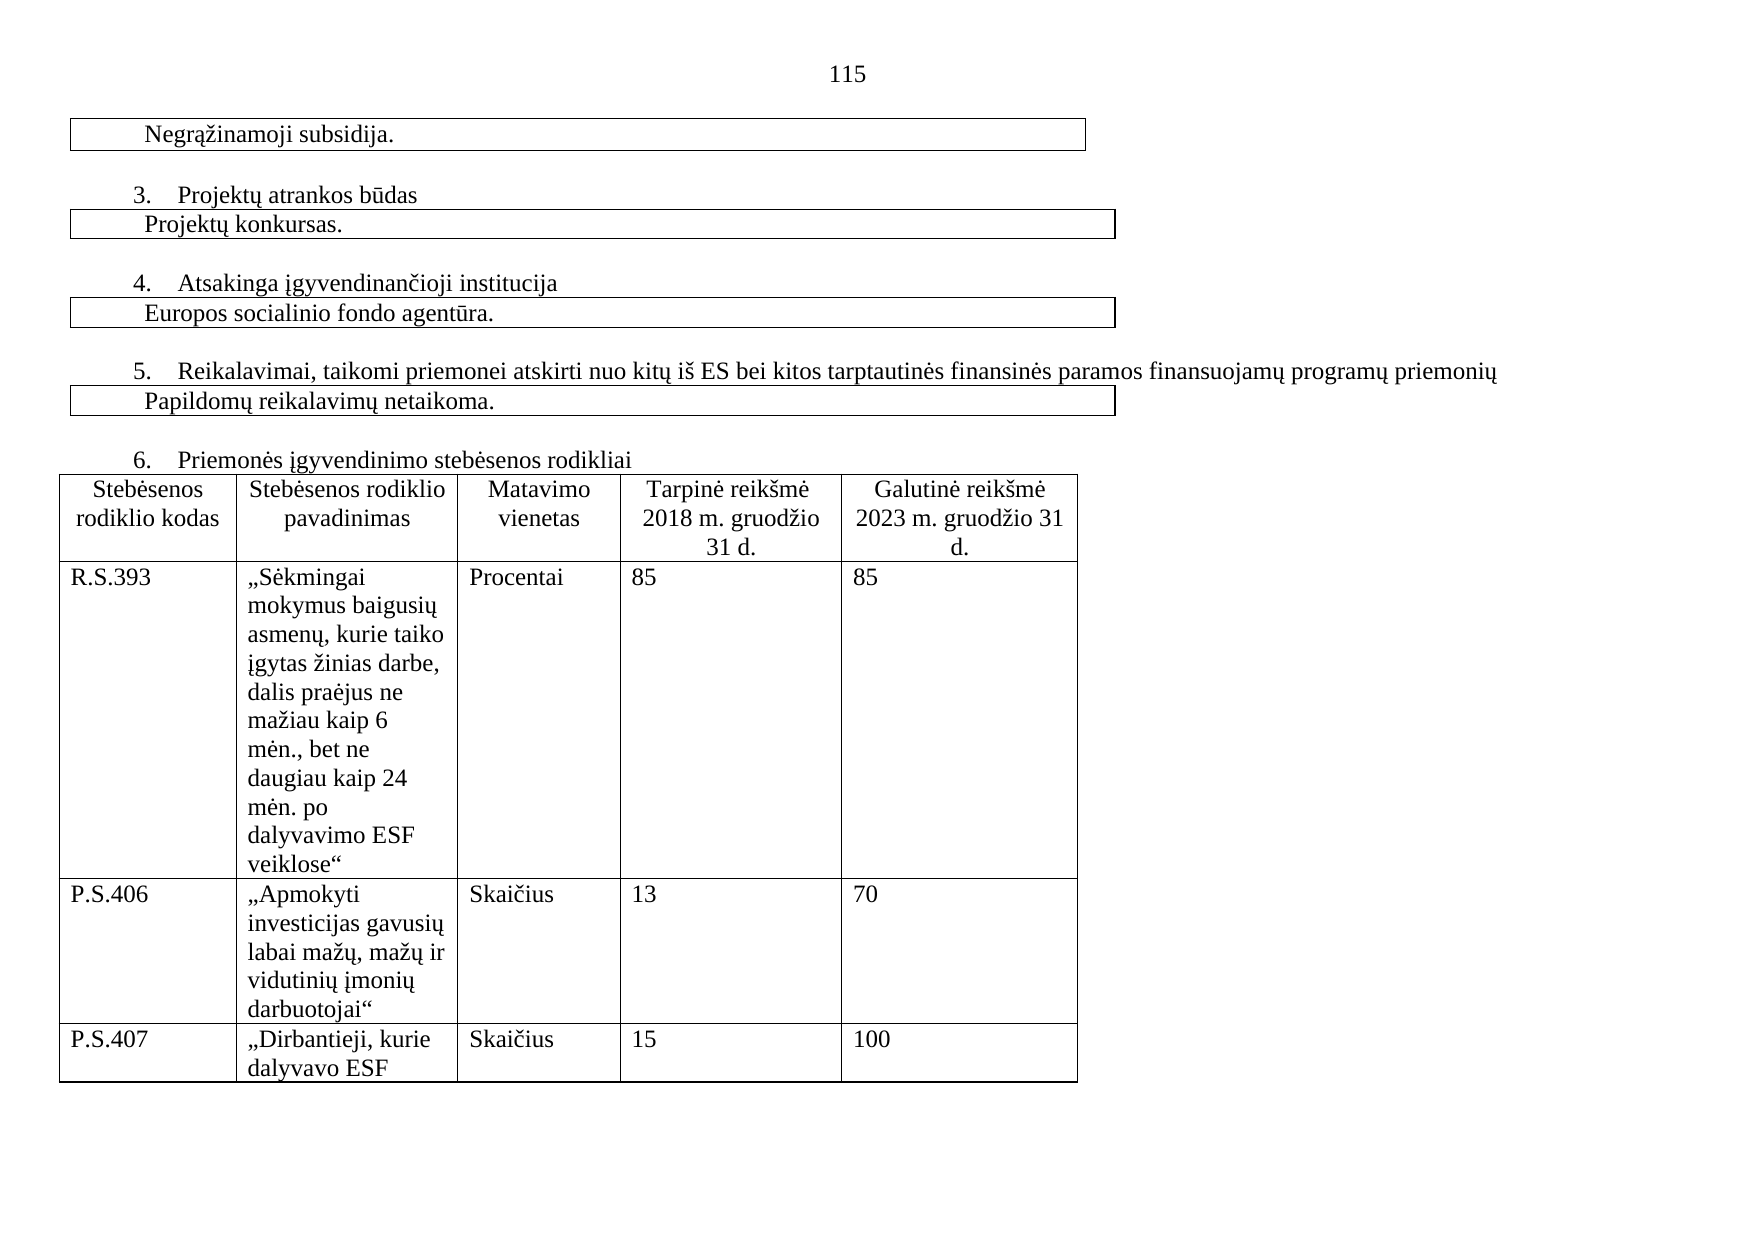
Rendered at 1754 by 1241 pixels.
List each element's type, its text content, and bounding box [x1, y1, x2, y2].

table_cell P.S.407 [60, 1024, 236, 1081]
table_cell „Dirbantieji, kurie dalyvavo ESF [237, 1024, 457, 1081]
table_header Tarpinė reikšmė 2018 m. gruodžio 31 d. [621, 475, 841, 561]
table_cell P.S.406 [60, 879, 236, 1023]
table_header Negrąžinamoji subsidija. [71, 119, 1085, 150]
table_cell 13 [621, 879, 841, 1023]
table_cell Procentai [458, 562, 620, 878]
table_cell „Sėkmingai mokymus baigusių asmenų, kurie taiko įgytas žinias darbe, dalis praėjus ne mažiau kaip 6 mėn., bet ne daugiau kaip 24 mėn. po dalyvavimo ESF veiklose“ [237, 562, 457, 878]
table_cell 85 [842, 562, 1077, 878]
table_cell 100 [842, 1024, 1077, 1081]
table_cell 70 [842, 879, 1077, 1023]
table_header Stebėsenos rodiklio pavadinimas [237, 475, 457, 561]
text 5. Reikalavimai, taikomi priemonei atskirti nuo kitų iš ES bei kitos tarptautinės finansinės paramos finansuojamų programų priemonių [59, 356, 1636, 385]
table_header Papildomų reikalavimų netaikoma. [71, 386, 1114, 415]
table_cell „Apmokyti investicijas gavusių labai mažų, mažų ir vidutinių įmonių darbuotojai“ [237, 879, 457, 1023]
text 4. Atsakinga įgyvendinančioji institucija [133, 268, 1636, 297]
table_cell R.S.393 [60, 562, 236, 878]
table_cell Skaičius [458, 1024, 620, 1081]
table_cell 15 [621, 1024, 841, 1081]
table_header Projektų konkursas. [71, 210, 1114, 238]
table_header Europos socialinio fondo agentūra. [71, 298, 1114, 327]
text 6. Priemonės įgyvendinimo stebėsenos rodikliai [133, 445, 1636, 473]
table_header Stebėsenos rodiklio kodas [60, 475, 236, 561]
table_header Galutinė reikšmė 2023 m. gruodžio 31 d. [842, 475, 1077, 561]
text 3. Projektų atrankos būdas [133, 180, 1636, 208]
table_header Matavimo vienetas [458, 475, 620, 561]
table_cell 85 [621, 562, 841, 878]
table_cell Skaičius [458, 879, 620, 1023]
